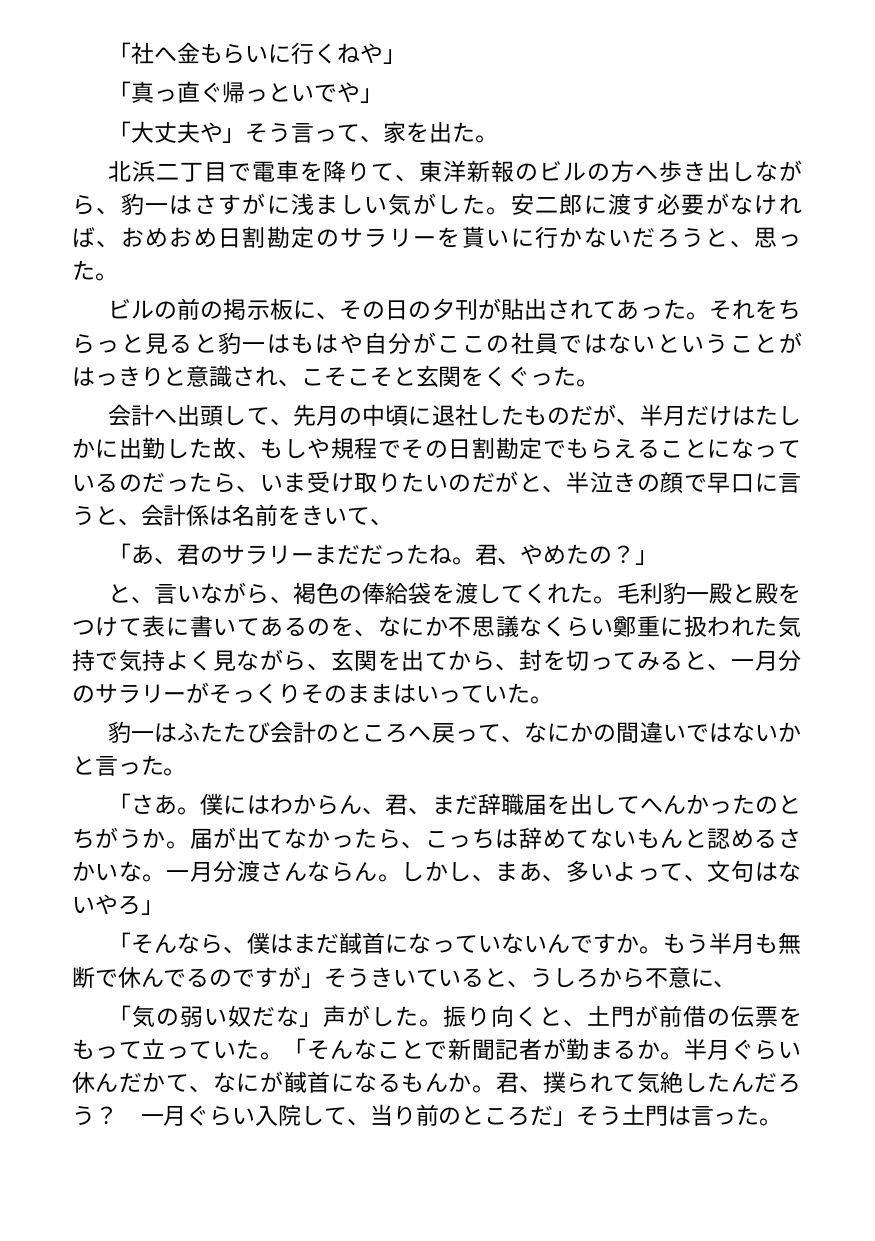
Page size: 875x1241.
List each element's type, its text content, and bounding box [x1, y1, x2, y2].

text 北浜二丁目で電車を降りて、東洋新報のビルの方へ歩き出しながら、豹一はさすがに浅ましい気がした。安二郎に渡す必要がなければ、おめおめ日割勘定のサラリーを貰いに行かないだろうと、思った。 [72, 153, 802, 286]
text ビルの前の掲示板に、その日の夕刊が貼出されてあった。それをちらっと見ると豹一はもはや自分がここの社員ではないということがはっきりと意識され、こそこそと玄関をくぐった。 [72, 292, 802, 392]
text 「そんなら、僕はまだ馘首になっていないんですか。もう半月も無断で休んでるのですが」そうきいていると、うしろから不意に、 [72, 926, 802, 993]
text 「気の弱い奴だな」声がした。振り向くと、土門が前借の伝票をもって立っていた。「そんなことで新聞記者が勤まるか。半月ぐらい休んだかて、なにが馘首になるもんか。君、撲られて気絶したんだろう？ 一月ぐらい入院して、当り前のところだ」そう土門は言った。 [72, 998, 802, 1131]
text 「真っ直ぐ帰っといでや」 [72, 75, 802, 108]
text 「あ、君のサラリーまだだったね。君、やめたの？」 [72, 537, 802, 570]
text と、言いながら、褐色の俸給袋を渡してくれた。毛利豹一殿と殿をつけて表に書いてあるのを、なにか不思議なくらい鄭重に扱われた気持で気持よく見ながら、玄関を出てから、封を切ってみると、一月分のサラリーがそっくりそのままはいっていた。 [72, 576, 802, 709]
text 「さあ。僕にはわからん、君、まだ辞職届を出してへんかったのとちがうか。届が出てなかったら、こっちは辞めてないもんと認めるさかいな。一月分渡さんならん。しかし、まあ、多いよって、文句はないやろ」 [72, 787, 802, 920]
text 「大丈夫や」そう言って、家を出た。 [72, 114, 802, 148]
text 「社へ金もらいに行くねや」 [72, 36, 802, 69]
text 会計へ出頭して、先月の中頃に退社したものだが、半月だけはたしかに出勤した故、もしや規程でその日割勘定でもらえることになっているのだったら、いま受け取りたいのだがと、半泣きの顔で早口に言うと、会計係は名前をきいて、 [72, 398, 802, 531]
text 豹一はふたたび会計のところへ戻って、なにかの間違いではないかと言った。 [72, 715, 802, 781]
